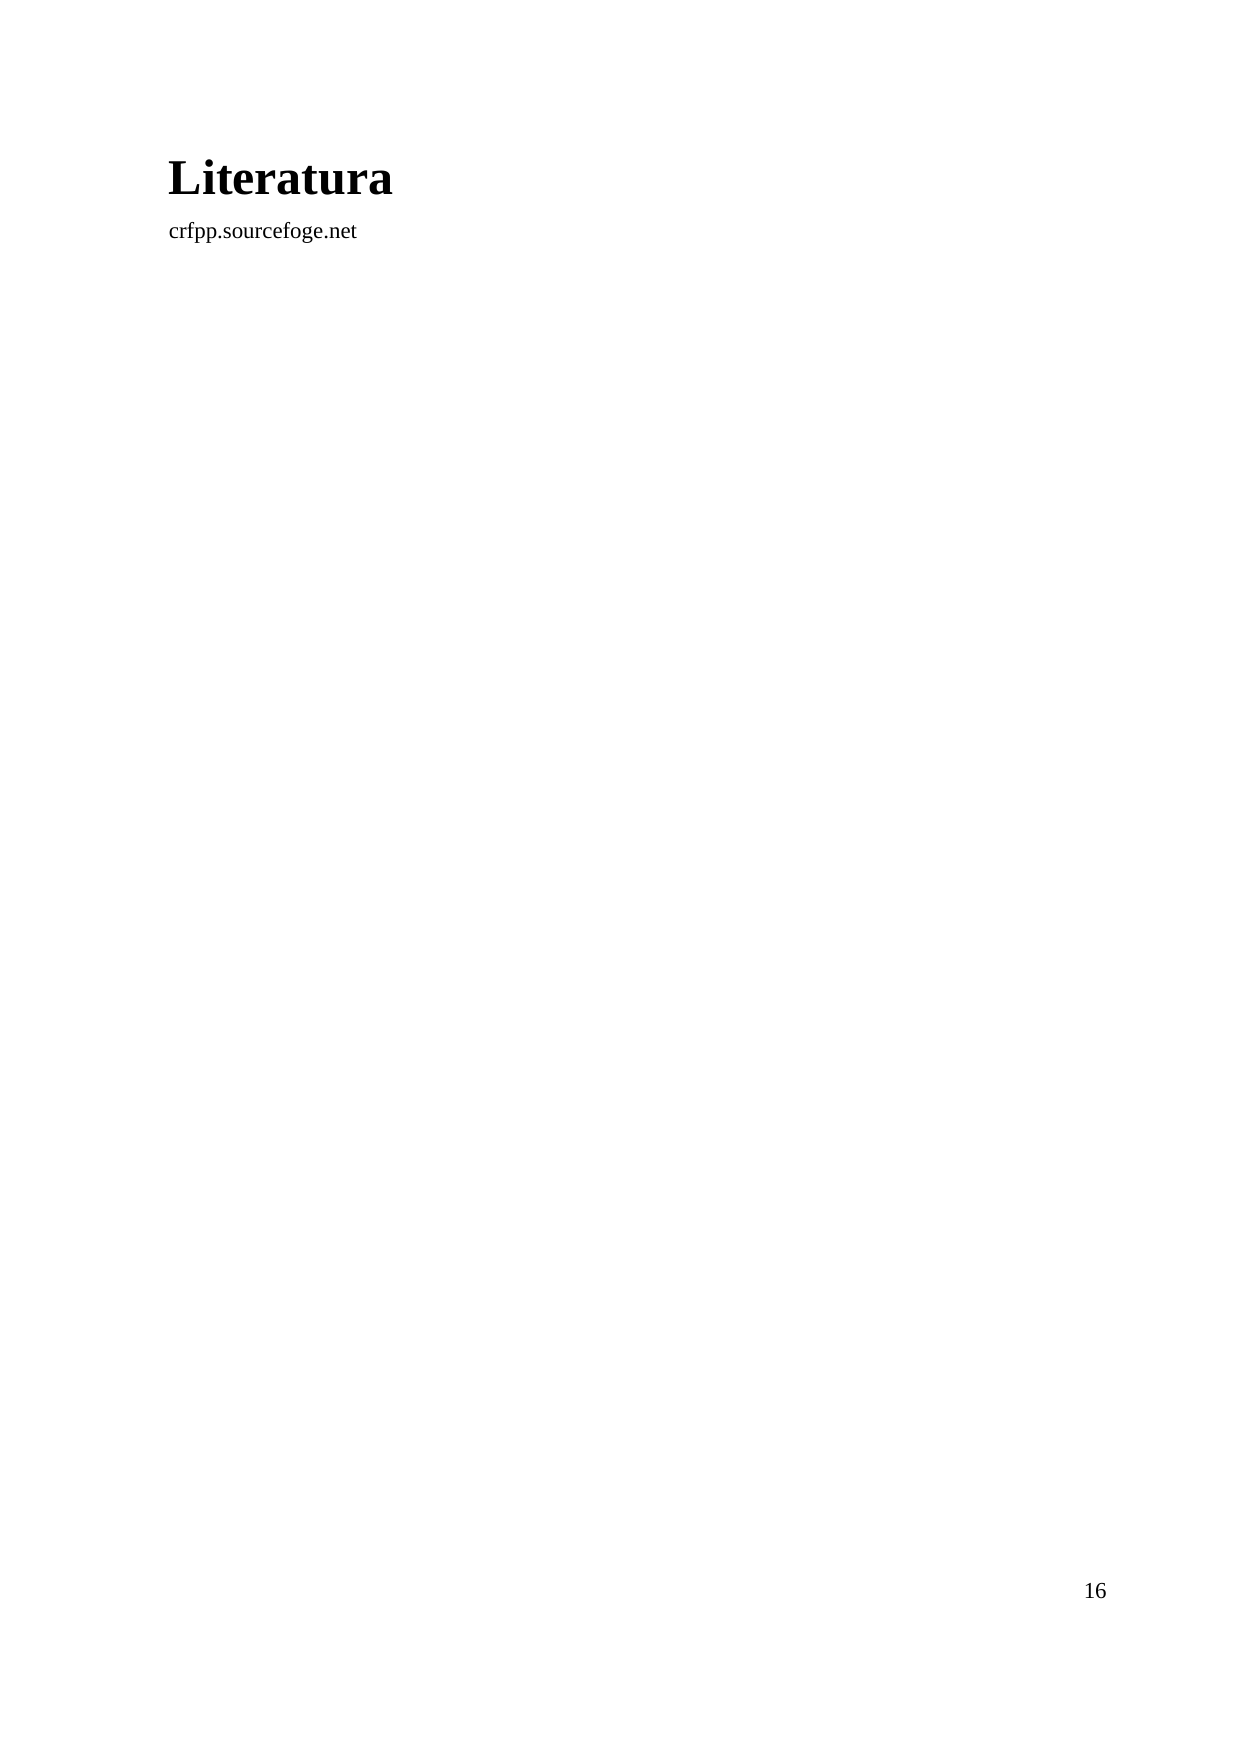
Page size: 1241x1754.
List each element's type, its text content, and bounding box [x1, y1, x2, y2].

text crfpp.sourcefoge.net [169, 218, 1106, 244]
text Literatura [169, 148, 1106, 205]
